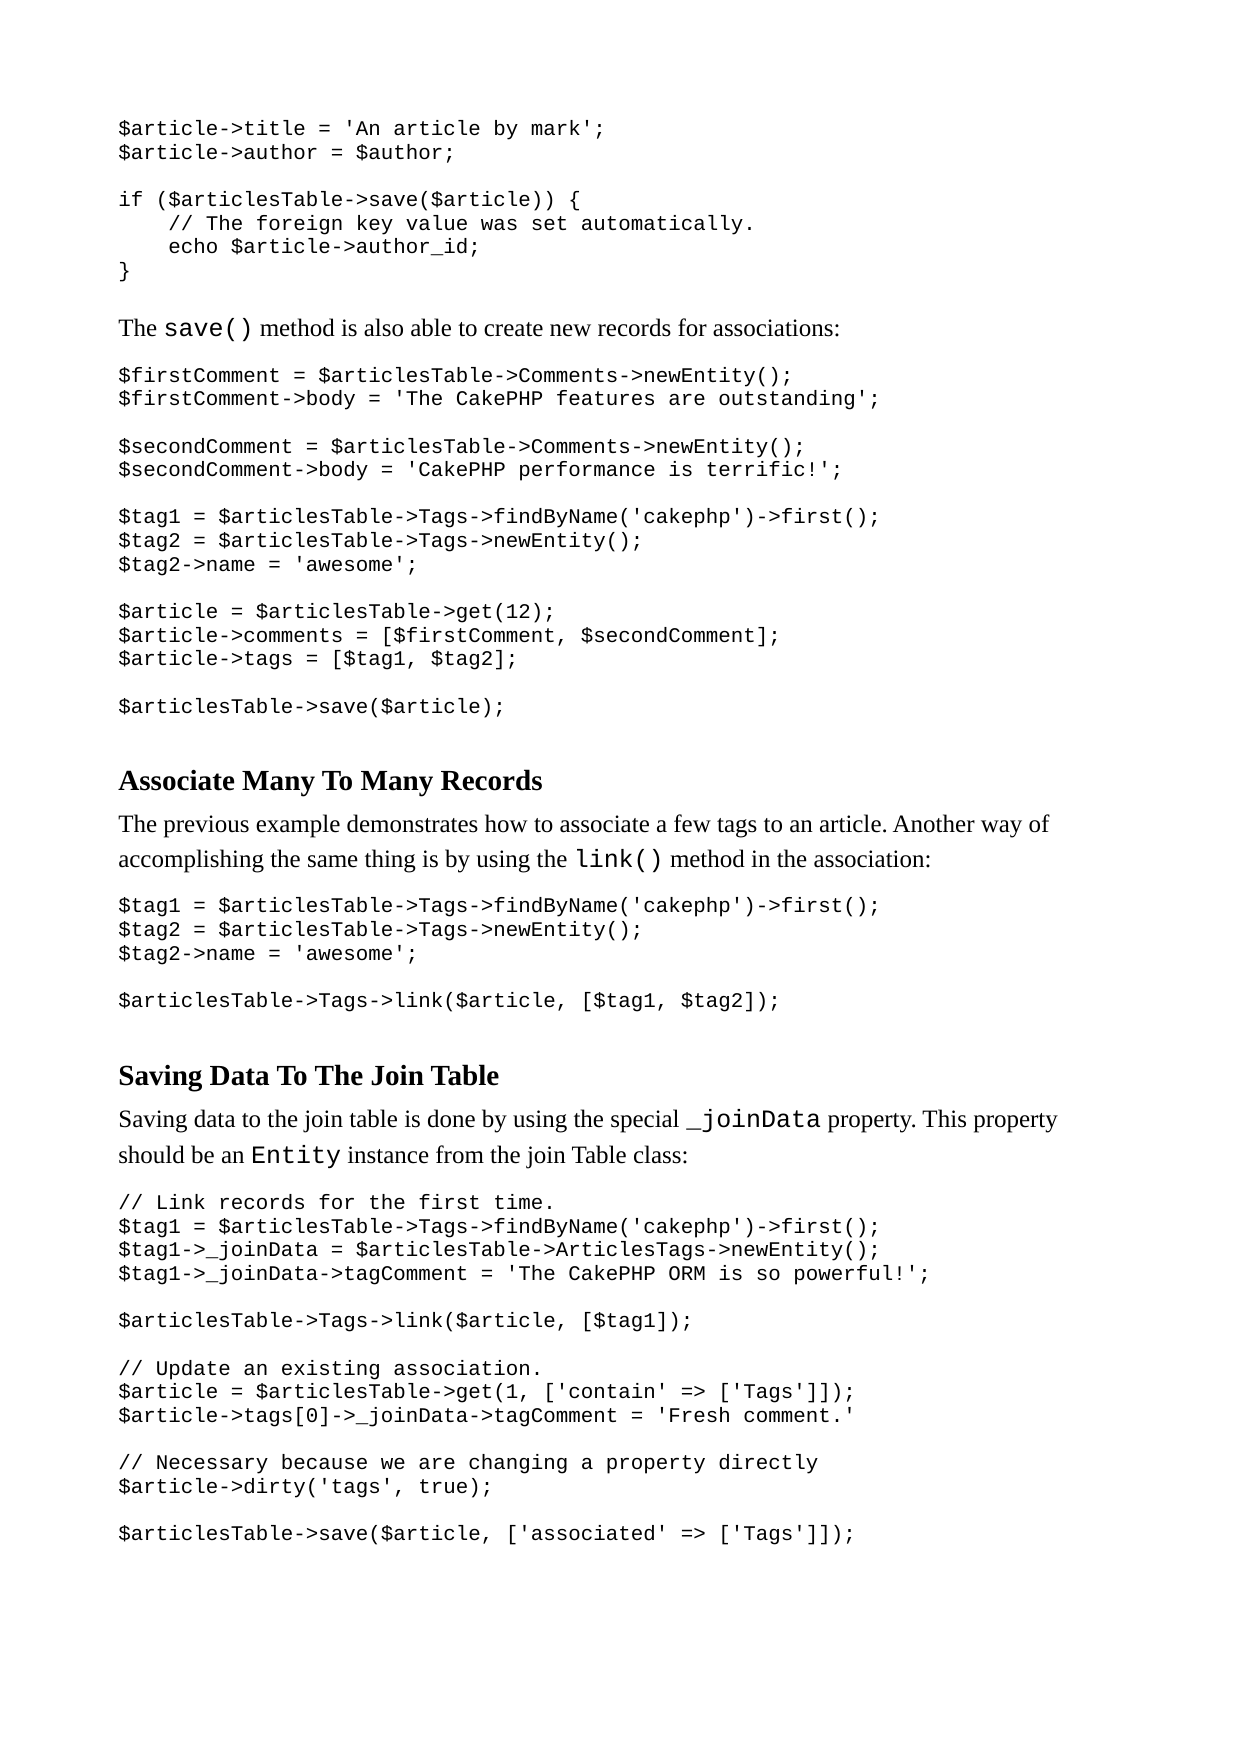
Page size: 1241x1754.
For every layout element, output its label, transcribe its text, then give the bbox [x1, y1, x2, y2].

text $secondComment->body = 'CakePHP performance is terrific!'; [118, 459, 1122, 483]
text $article->title = 'An article by mark'; [118, 118, 1122, 142]
text $tag2->name = 'awesome'; [118, 554, 1122, 577]
text $article->tags[0]->_joinData->tagComment = 'Fresh comment.' [118, 1405, 1122, 1428]
text } [118, 260, 1122, 284]
text Saving data to the join table is done by using the special _joinData property. This property should be an Entity instance from the join Table class: [118, 1104, 1122, 1171]
text $tag1->_joinData->tagComment = 'The CakePHP ORM is so powerful!'; [118, 1263, 1122, 1287]
text if ($articlesTable->save($article)) { [118, 189, 1122, 213]
text $tag1 = $articlesTable->Tags->findByName('cakephp')->first(); [118, 1216, 1122, 1239]
text $articlesTable->save($article, ['associated' => ['Tags']]); [118, 1523, 1122, 1547]
text $tag2 = $articlesTable->Tags->newEntity(); [118, 530, 1122, 554]
text // Update an existing association. [118, 1357, 1122, 1381]
text $article->comments = [$firstComment, $secondComment]; [118, 625, 1122, 648]
text The save() method is also able to create new records for associations: [118, 313, 1122, 344]
text $article->author = $author; [118, 142, 1122, 165]
text $tag1 = $articlesTable->Tags->findByName('cakephp')->first(); [118, 507, 1122, 530]
text $tag2 = $articlesTable->Tags->newEntity(); [118, 919, 1122, 943]
text $tag2->name = 'awesome'; [118, 943, 1122, 966]
text $article->tags = [$tag1, $tag2]; [118, 648, 1122, 672]
text $article = $articlesTable->get(12); [118, 601, 1122, 625]
text // The foreign key value was set automatically. [118, 213, 1122, 236]
text The previous example demonstrates how to associate a few tags to an article. Another way of accomplishing the same thing is by using the link() method in the association: [118, 809, 1122, 875]
text $tag1->_joinData = $articlesTable->ArticlesTags->newEntity(); [118, 1239, 1122, 1263]
subtitle Saving Data To The Join Table [118, 1058, 1122, 1091]
text $articlesTable->save($article); [118, 696, 1122, 719]
text $firstComment->body = 'The CakePHP features are outstanding'; [118, 388, 1122, 412]
text $articlesTable->Tags->link($article, [$tag1, $tag2]); [118, 990, 1122, 1014]
text $secondComment = $articlesTable->Comments->newEntity(); [118, 436, 1122, 459]
text $article->dirty('tags', true); [118, 1476, 1122, 1499]
subtitle Associate Many To Many Records [118, 763, 1122, 797]
text $tag1 = $articlesTable->Tags->findByName('cakephp')->first(); [118, 896, 1122, 919]
text echo $article->author_id; [118, 236, 1122, 260]
text $article = $articlesTable->get(1, ['contain' => ['Tags']]); [118, 1381, 1122, 1405]
text // Link records for the first time. [118, 1192, 1122, 1216]
text // Necessary because we are changing a property directly [118, 1452, 1122, 1476]
text $firstComment = $articlesTable->Comments->newEntity(); [118, 365, 1122, 388]
text $articlesTable->Tags->link($article, [$tag1]); [118, 1310, 1122, 1334]
